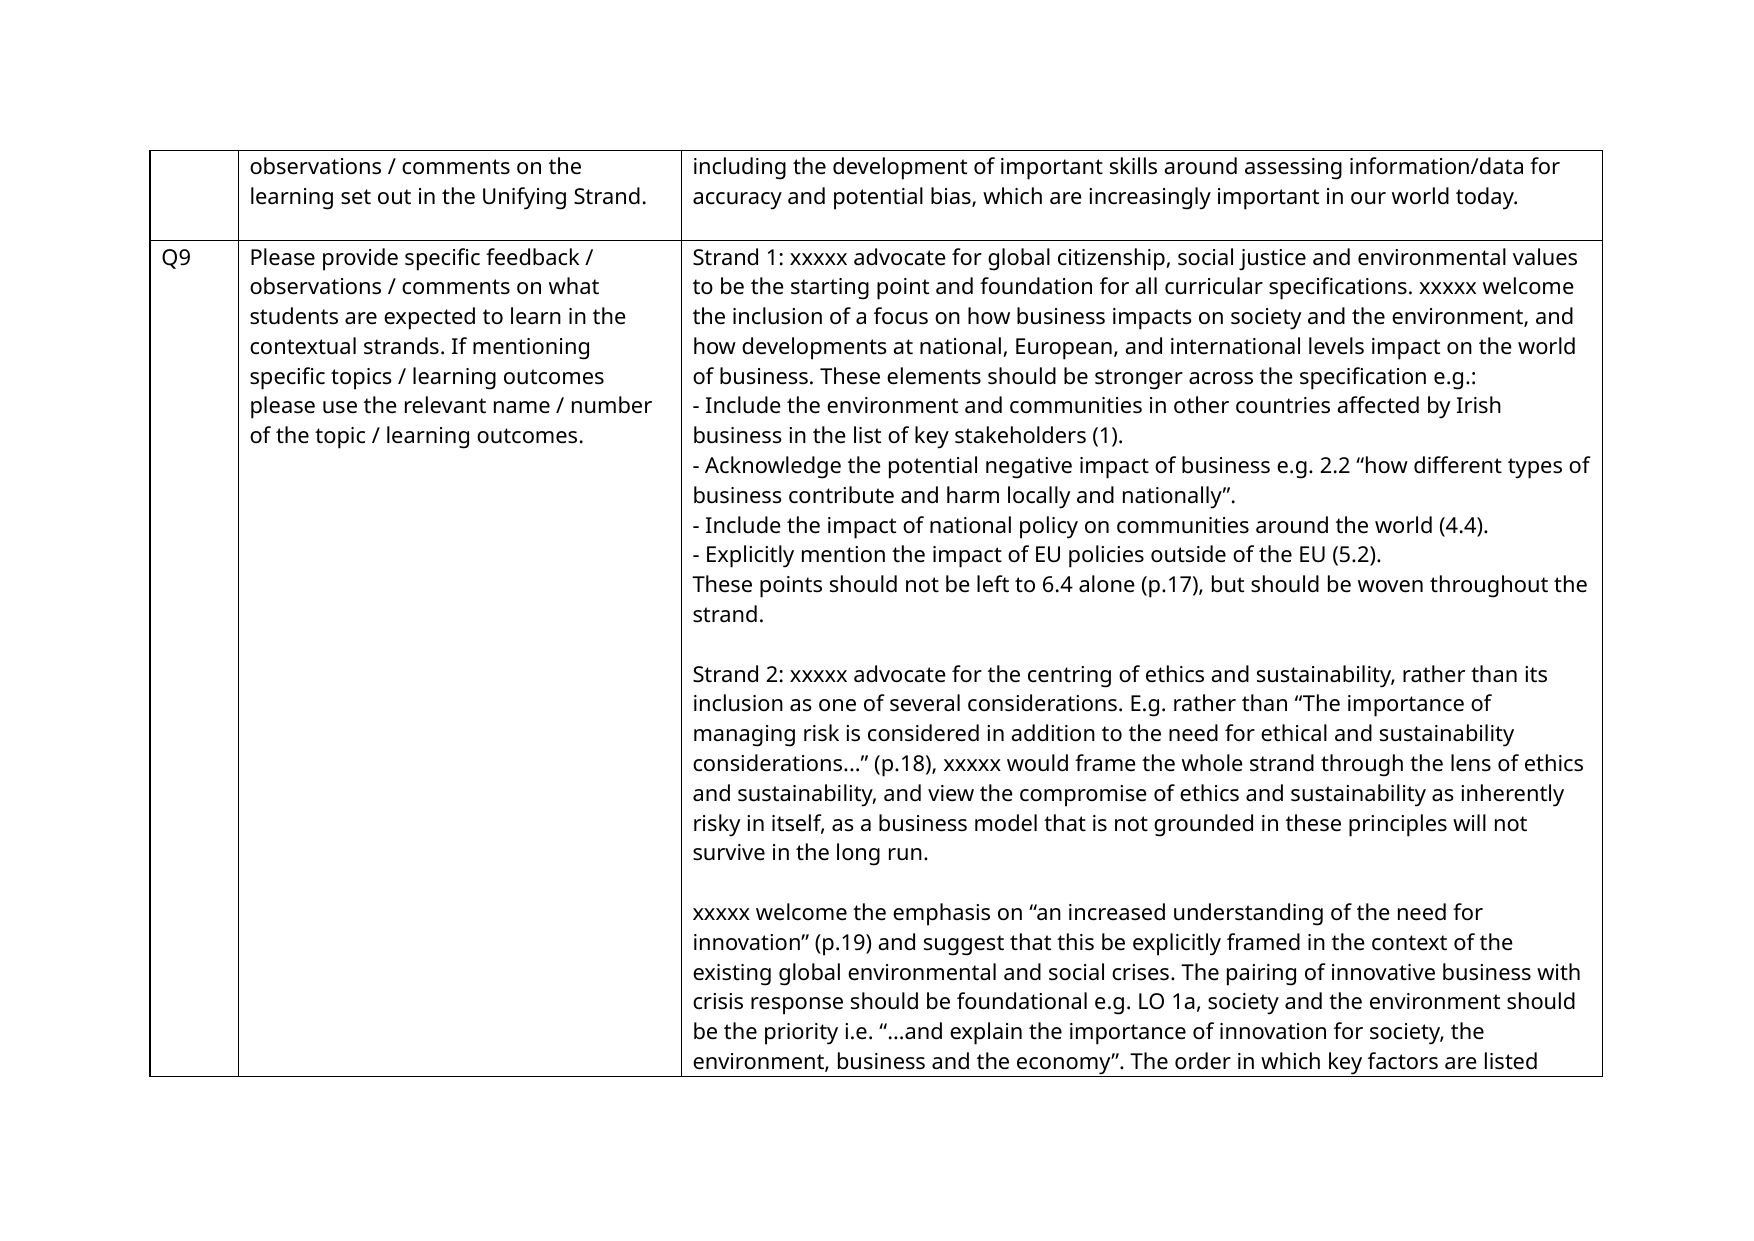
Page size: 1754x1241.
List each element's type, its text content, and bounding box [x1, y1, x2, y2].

table_cell Strand 1: xxxxx advocate for global citizenship, social justice and environmental values to be the starting point and foundation for all curricular specifications. xxxxx welcome the inclusion of a focus on how business impacts on society and the environment, and how developments at national, European, and international levels impact on the world of business. These elements should be stronger across the specification e.g.: - Include the environment and communities in other countries affected by Irish business in the list of key stakeholders (1). - Acknowledge the potential negative impact of business e.g. 2.2 “how different types of business contribute and harm locally and nationally”. - Include the impact of national policy on communities around the world (4.4). - Explicitly mention the impact of EU policies outside of the EU (5.2). These points should not be left to 6.4 alone (p.17), but should be woven throughout the strand. Strand 2: xxxxx advocate for the centring of ethics and sustainability, rather than its inclusion as one of several considerations. E.g. rather than “The importance of managing risk is considered in addition to the need for ethical and sustainability considerations...” (p.18), xxxxx would frame the whole strand through the lens of ethics and sustainability, and view the compromise of ethics and sustainability as inherently risky in itself, as a business model that is not grounded in these principles will not survive in the long run. xxxxx welcome the emphasis on “an increased understanding of the need for innovation” (p.19) and suggest that this be explicitly framed in the context of the existing global environmental and social crises. The pairing of innovative business with crisis response should be foundational e.g. LO 1a, society and the environment should be the priority i.e. “…and explain the importance of innovation for society, the environment, business and the economy”. The order in which key factors are listed [682, 241, 1602, 1076]
table_cell Please provide specific feedback / observations / comments on what students are expected to learn in the contextual strands. If mentioning specific topics / learning outcomes please use the relevant name / number of the topic / learning outcomes. [239, 241, 681, 1076]
table_cell Q9 [151, 241, 238, 1076]
table_cell observations / comments on the learning set out in the Unifying Strand. [239, 151, 681, 240]
table_cell [151, 151, 238, 240]
table_cell including the development of important skills around assessing information/data for accuracy and potential bias, which are increasingly important in our world today. [682, 151, 1602, 240]
